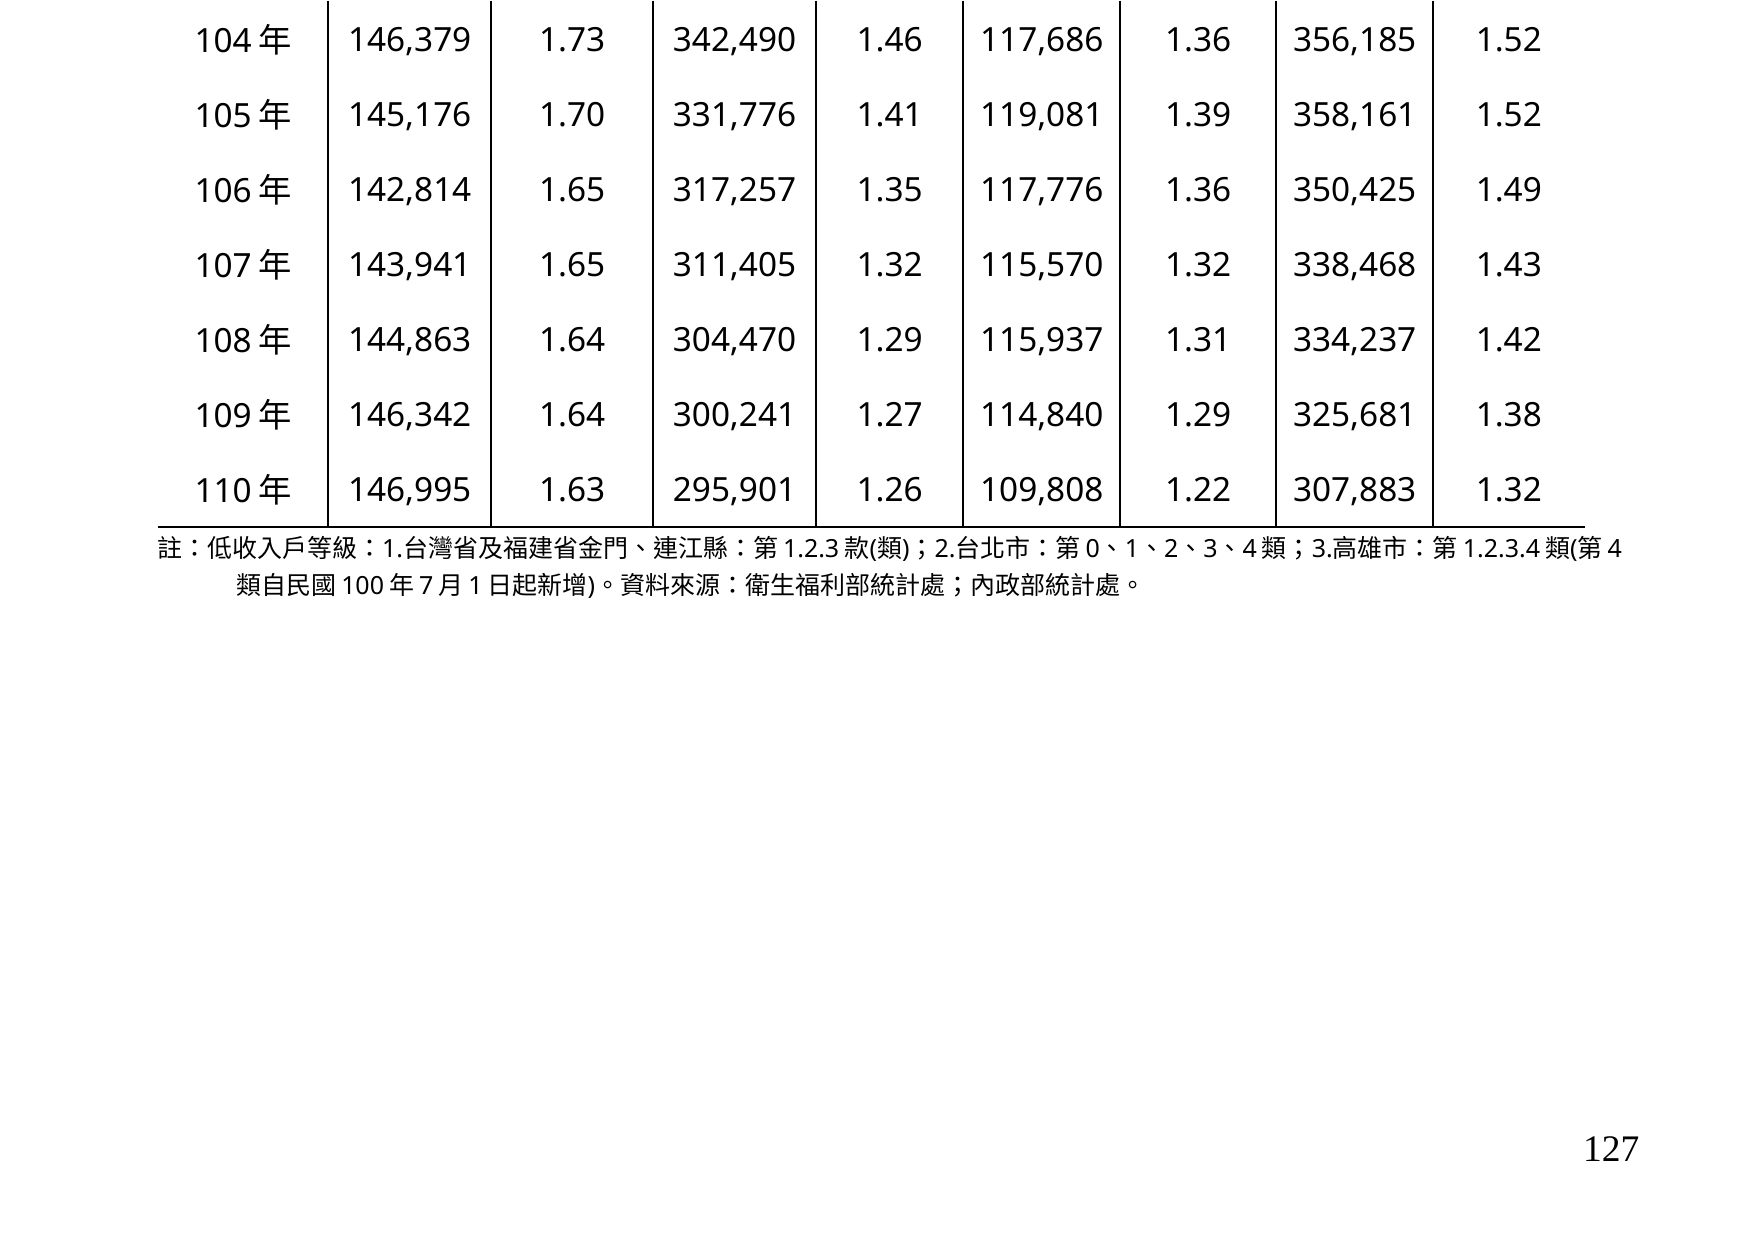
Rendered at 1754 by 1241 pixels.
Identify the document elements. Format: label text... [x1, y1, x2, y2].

table_cell 317,257 [654, 151, 815, 226]
table_cell 1.32 [1434, 451, 1585, 526]
table_cell 145,176 [329, 76, 490, 151]
table_cell 107年 [158, 226, 327, 301]
table_cell 1.64 [492, 301, 652, 376]
table_cell 331,776 [654, 76, 815, 151]
table_cell 350,425 [1277, 151, 1432, 226]
table_cell 1.32 [817, 226, 962, 301]
table_cell 1.42 [1434, 301, 1585, 376]
table_cell 1.32 [1121, 226, 1275, 301]
table_cell 142,814 [329, 151, 490, 226]
table_cell 115,937 [964, 301, 1119, 376]
table_cell 114,840 [964, 376, 1119, 451]
table_cell 1.27 [817, 376, 962, 451]
table_cell 1.22 [1121, 451, 1275, 526]
table_cell 300,241 [654, 376, 815, 451]
table_cell 1.38 [1434, 376, 1585, 451]
table_cell 1.63 [492, 451, 652, 526]
table_cell 295,901 [654, 451, 815, 526]
table_cell 1.73 [492, 1, 652, 76]
table_cell 1.46 [817, 1, 962, 76]
table_cell 1.36 [1121, 151, 1275, 226]
table_cell 1.41 [817, 76, 962, 151]
table_cell 342,490 [654, 1, 815, 76]
table_cell 1.64 [492, 376, 652, 451]
table_cell 146,379 [329, 1, 490, 76]
table_cell 1.31 [1121, 301, 1275, 376]
table_cell 146,995 [329, 451, 490, 526]
table_cell 117,776 [964, 151, 1119, 226]
table_cell 334,237 [1277, 301, 1432, 376]
table_cell 358,161 [1277, 76, 1432, 151]
table_cell 108年 [158, 301, 327, 376]
table_cell 1.52 [1434, 1, 1585, 76]
table_cell 338,468 [1277, 226, 1432, 301]
table_cell 1.35 [817, 151, 962, 226]
table_cell 1.52 [1434, 76, 1585, 151]
table_cell 115,570 [964, 226, 1119, 301]
table_cell 1.39 [1121, 76, 1275, 151]
table_cell 1.49 [1434, 151, 1585, 226]
table_cell 119,081 [964, 76, 1119, 151]
table_cell 105年 [158, 76, 327, 151]
table_cell 1.65 [492, 226, 652, 301]
table_cell 1.43 [1434, 226, 1585, 301]
table_cell 325,681 [1277, 376, 1432, 451]
table_cell 304,470 [654, 301, 815, 376]
table_cell 146,342 [329, 376, 490, 451]
table_cell 109,808 [964, 451, 1119, 526]
table_cell 1.29 [817, 301, 962, 376]
table_cell 1.65 [492, 151, 652, 226]
table_cell 117,686 [964, 1, 1119, 76]
table_cell 110年 [158, 451, 327, 526]
table_cell 104年 [158, 1, 327, 76]
table_cell 1.26 [817, 451, 962, 526]
table_cell 311,405 [654, 226, 815, 301]
table_cell 109年 [158, 376, 327, 451]
table_cell 1.70 [492, 76, 652, 151]
text 註：低收入戶等級：1.台灣省及福建省金門、連江縣：第1.2.3款(類)；2.台北市：第0、1、2、3、4類；3.高雄市：第1.2.3.4類(第4 類自民國100年7月1日起新增)。資料來源：衛生福利部統計處；內政部統計處。 [118, 528, 1639, 603]
table_cell 106年 [158, 151, 327, 226]
table_cell 356,185 [1277, 1, 1432, 76]
table_cell 1.36 [1121, 1, 1275, 76]
table_cell 143,941 [329, 226, 490, 301]
table_cell 307,883 [1277, 451, 1432, 526]
table_cell 144,863 [329, 301, 490, 376]
table_cell 1.29 [1121, 376, 1275, 451]
